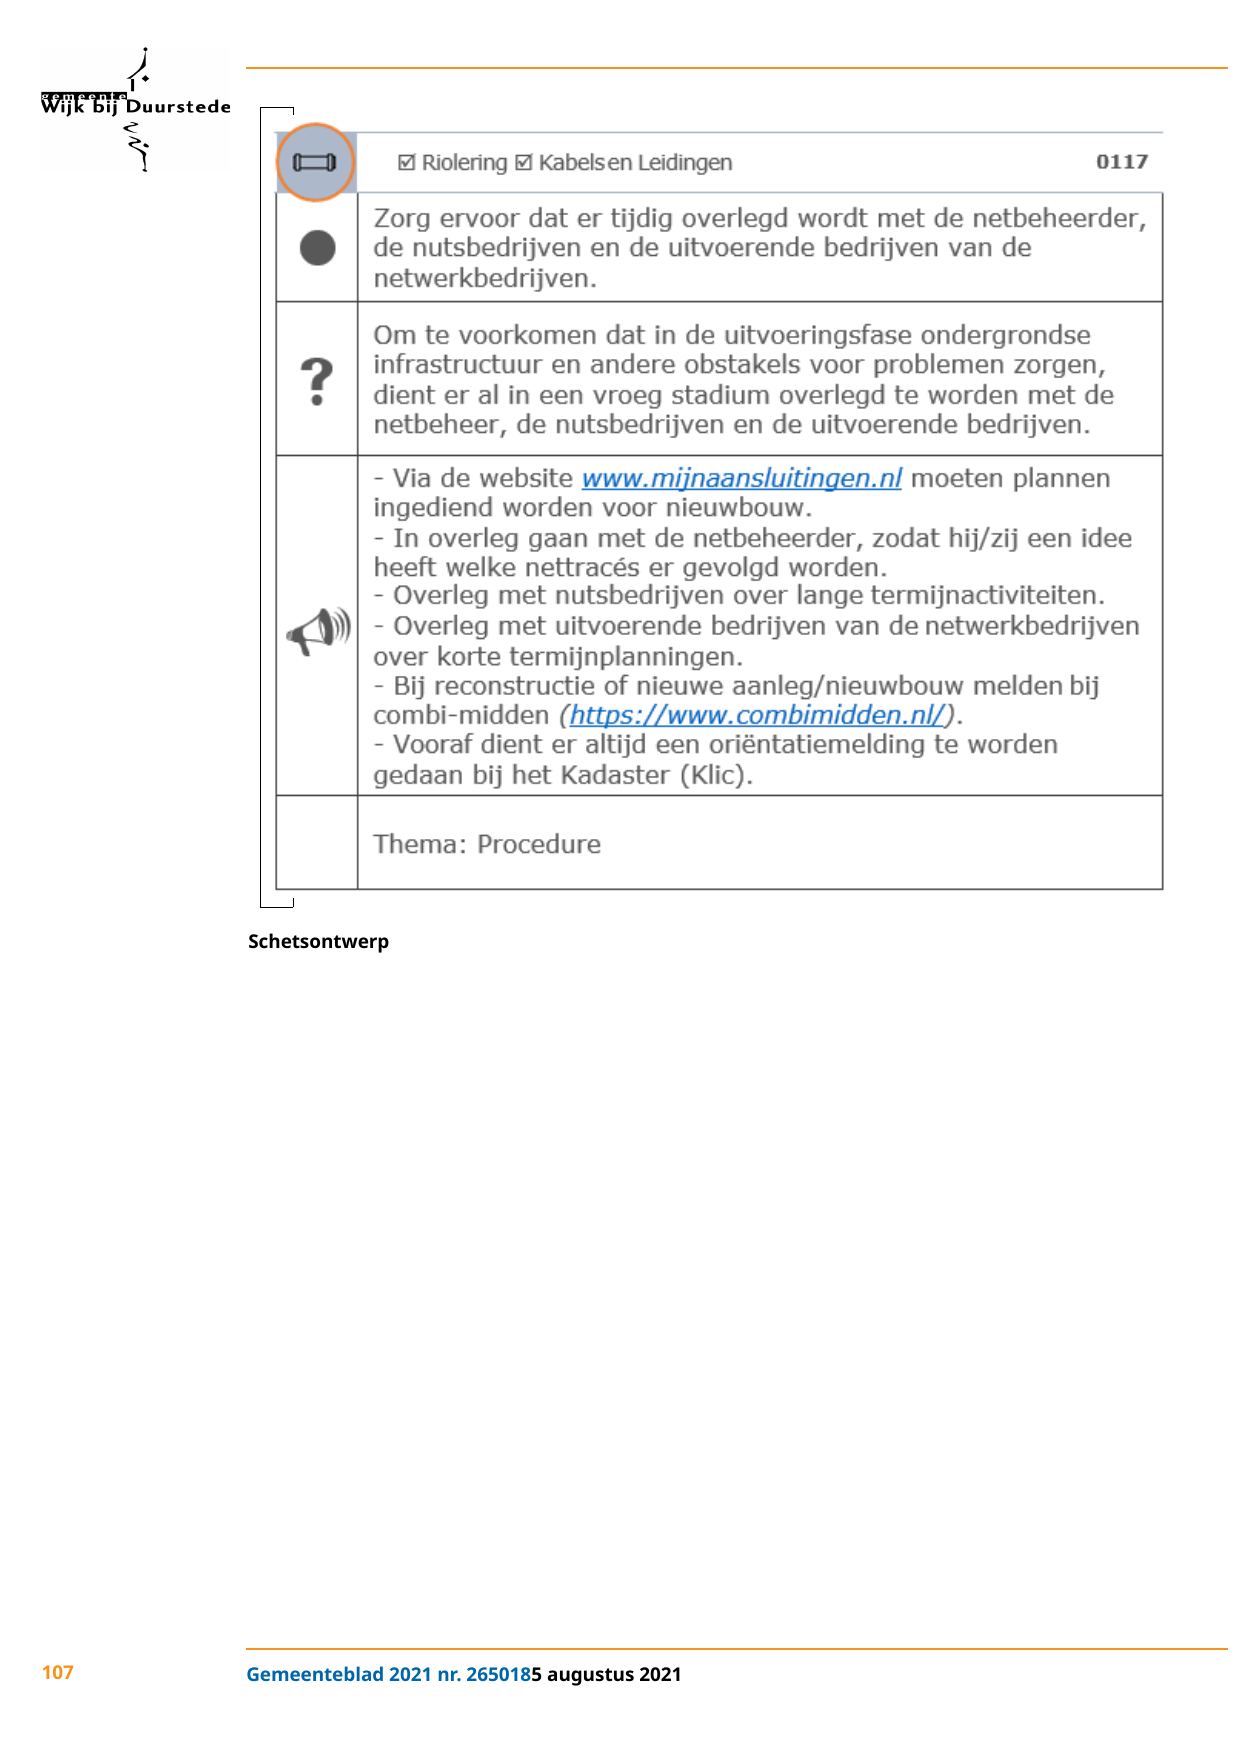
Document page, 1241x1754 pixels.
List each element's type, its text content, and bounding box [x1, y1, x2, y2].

picture [268, 115, 1173, 898]
picture [41, 47, 231, 172]
text Schetsontwerp [248, 928, 1152, 954]
